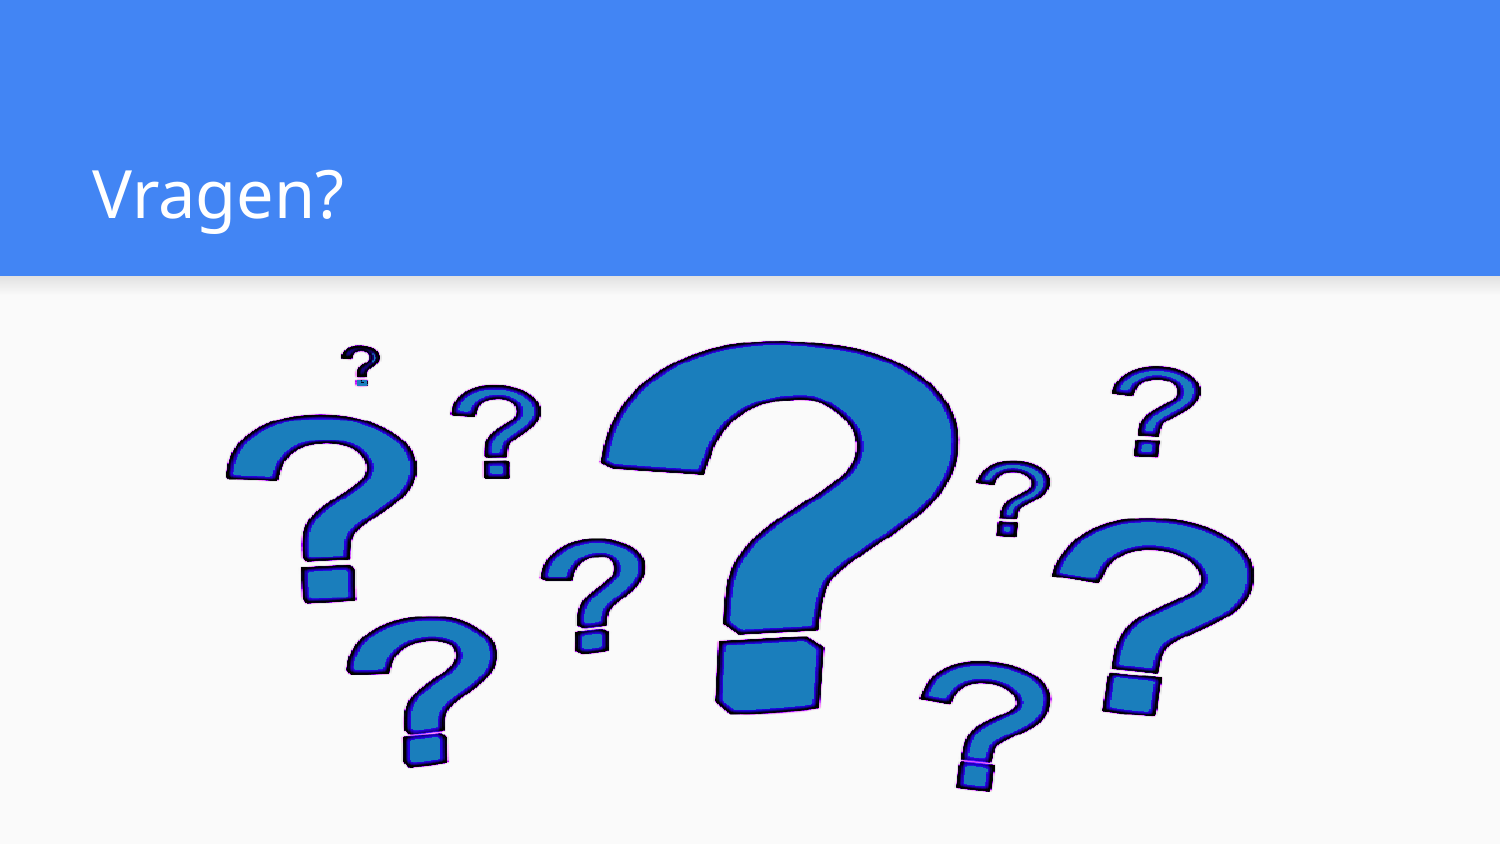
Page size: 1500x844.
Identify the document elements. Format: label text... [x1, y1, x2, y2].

title Vragen? [77, 121, 1427, 248]
picture [193, 284, 1307, 832]
